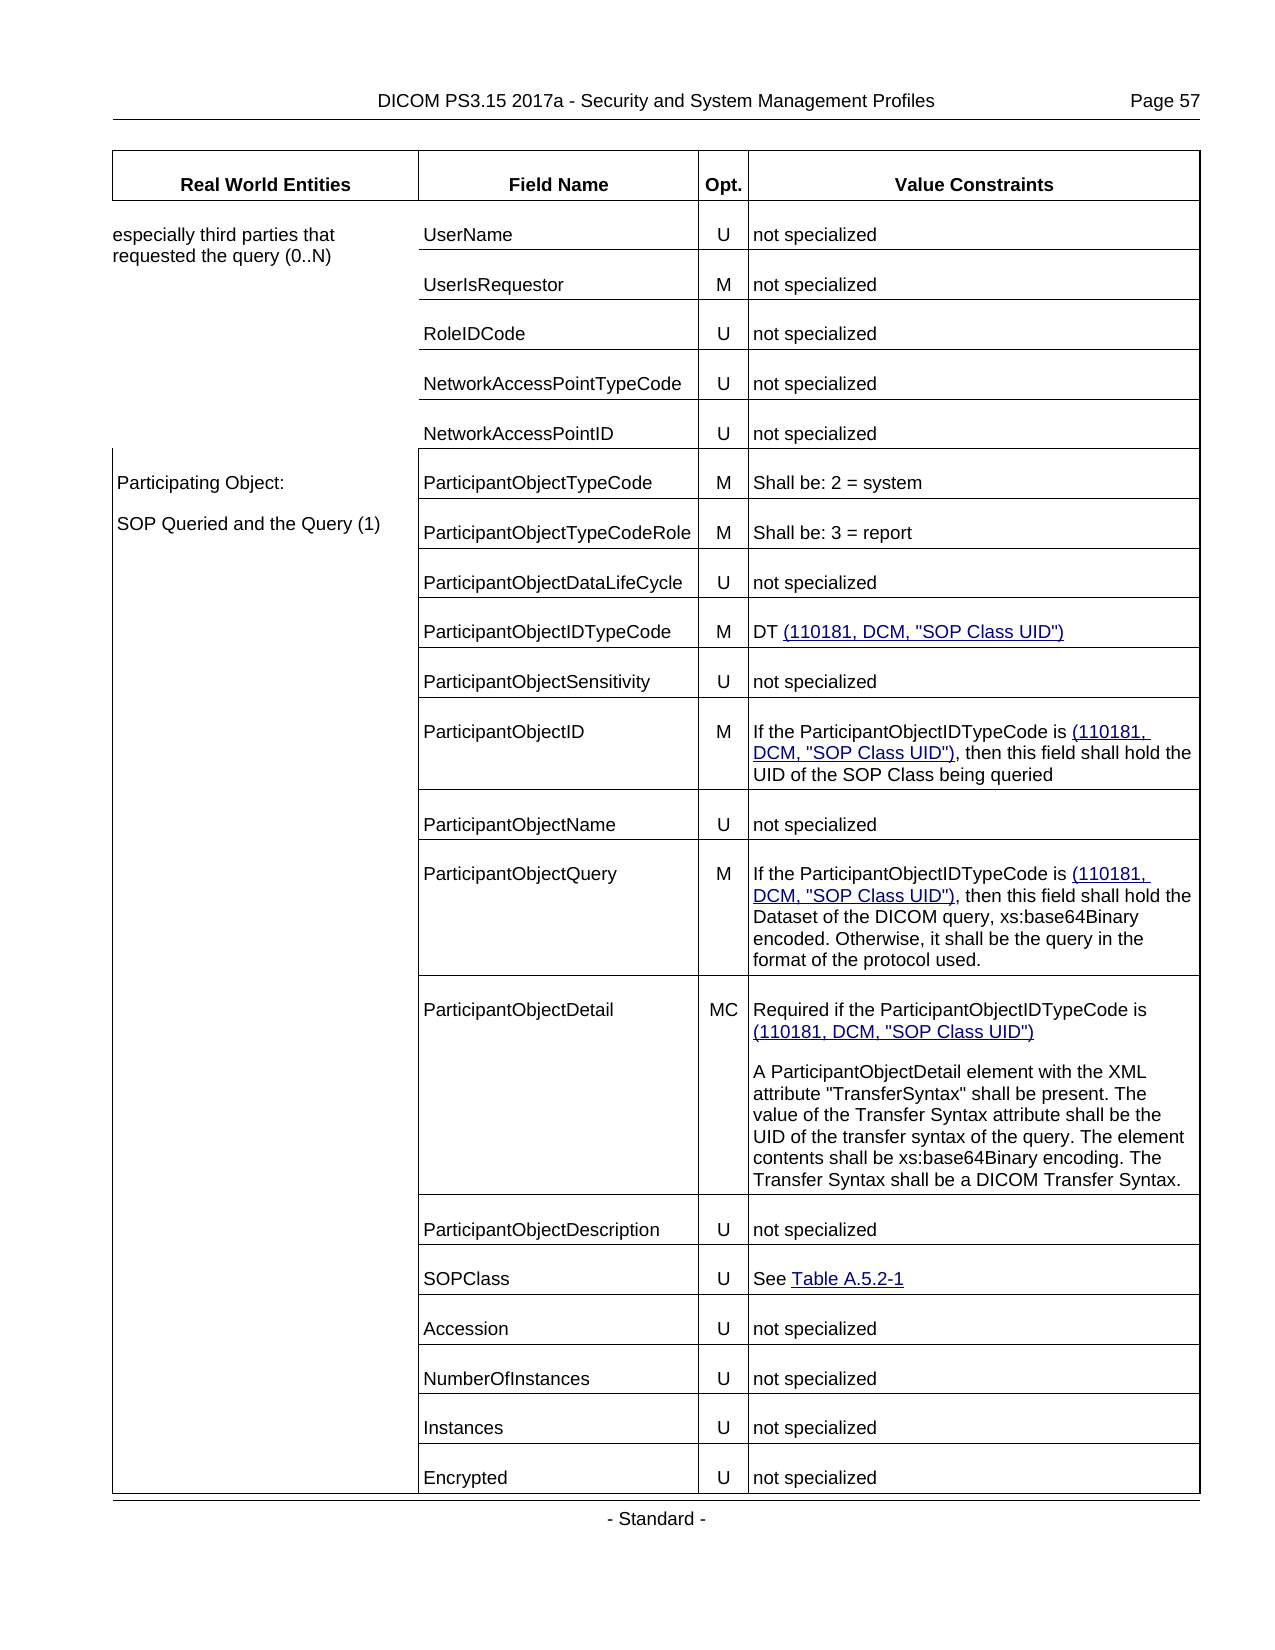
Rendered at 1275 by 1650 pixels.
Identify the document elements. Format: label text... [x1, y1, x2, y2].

table_cell Shall be: 2 = system [749, 449, 1199, 498]
table_cell Shall be: 3 = report [749, 499, 1199, 547]
table_cell NetworkAccessPointTypeCode [419, 350, 698, 398]
table_cell If the ParticipantObjectIDTypeCode is (110181, DCM, "SOP Class UID"), then this field shall hold the Dataset of the DICOM query, xs:base64Binary encoded. Otherwise, it shall be the query in the format of the protocol used. [749, 840, 1199, 975]
table_cell ParticipantObjectTypeCode [419, 449, 698, 498]
table_cell U [699, 1394, 748, 1443]
table_cell ParticipantObjectName [419, 790, 698, 839]
table_cell M [699, 250, 748, 299]
table_cell ParticipantObjectDataLifeCycle [419, 549, 698, 597]
table_cell M [699, 698, 748, 789]
table_cell ParticipantObjectTypeCodeRole [419, 499, 698, 547]
table_cell not specialized [749, 1195, 1199, 1244]
table_cell ParticipantObjectID [419, 698, 698, 789]
table_cell ParticipantObjectIDTypeCode [419, 598, 698, 647]
table_cell U [699, 549, 748, 597]
table_cell SOPClass [419, 1245, 698, 1294]
table_cell Instances [419, 1394, 698, 1443]
table_header Opt. [699, 151, 748, 200]
table_cell U [699, 1295, 748, 1343]
table_cell U [699, 201, 748, 249]
table_cell U [699, 400, 748, 448]
table_cell not specialized [749, 1295, 1199, 1343]
table_cell not specialized [749, 790, 1199, 839]
table_cell M [699, 840, 748, 975]
table_cell ParticipantObjectDetail [419, 976, 698, 1194]
table_cell UserName [419, 201, 698, 249]
table_cell Participating Object: SOP Queried and the Query (1) [113, 448, 418, 1492]
table_cell not specialized [749, 201, 1199, 249]
table_header Value Constraints [749, 151, 1199, 200]
table_cell not specialized [749, 648, 1199, 697]
table_cell not specialized [749, 1394, 1199, 1443]
table_cell UserIsRequestor [419, 250, 698, 299]
table_cell not specialized [749, 300, 1199, 349]
table_cell U [699, 1444, 748, 1492]
table_cell M [699, 598, 748, 647]
table_cell M [699, 499, 748, 547]
table_cell U [699, 1195, 748, 1244]
table_cell NumberOfInstances [419, 1345, 698, 1393]
table_cell U [699, 790, 748, 839]
table_cell ParticipantObjectQuery [419, 840, 698, 975]
table_cell Encrypted [419, 1444, 698, 1492]
table_cell U [699, 1345, 748, 1393]
table_cell ParticipantObjectDescription [419, 1195, 698, 1244]
table_cell not specialized [749, 1444, 1199, 1492]
table_cell If the ParticipantObjectIDTypeCode is (110181, DCM, "SOP Class UID"), then this field shall hold the UID of the SOP Class being queried [749, 698, 1199, 789]
table_cell not specialized [749, 400, 1199, 448]
table_cell Accession [419, 1295, 698, 1343]
table_cell RoleIDCode [419, 300, 698, 349]
table_cell not specialized [749, 250, 1199, 299]
table_cell U [699, 648, 748, 697]
table_cell M [699, 449, 748, 498]
table_cell ParticipantObjectSensitivity [419, 648, 698, 697]
table_cell Required if the ParticipantObjectIDTypeCode is (110181, DCM, "SOP Class UID") A ParticipantObjectDetail element with the XML attribute "TransferSyntax" shall be present. The value of the Transfer Syntax attribute shall be the UID of the transfer syntax of the query. The element contents shall be xs:base64Binary encoding. The Transfer Syntax shall be a DICOM Transfer Syntax. [749, 976, 1199, 1194]
table_cell not specialized [749, 549, 1199, 597]
table_cell not specialized [749, 1345, 1199, 1393]
table_cell U [699, 350, 748, 398]
table_cell not specialized [749, 350, 1199, 398]
table_header Field Name [419, 151, 698, 200]
table_cell DT (110181, DCM, "SOP Class UID") [749, 598, 1199, 647]
table_cell U [699, 1245, 748, 1294]
table_cell See Table A.5.2-1 [749, 1245, 1199, 1294]
table_header Real World Entities [113, 151, 418, 200]
table_cell MC [699, 976, 748, 1194]
table_cell U [699, 300, 748, 349]
table_cell NetworkAccessPointID [419, 400, 698, 448]
